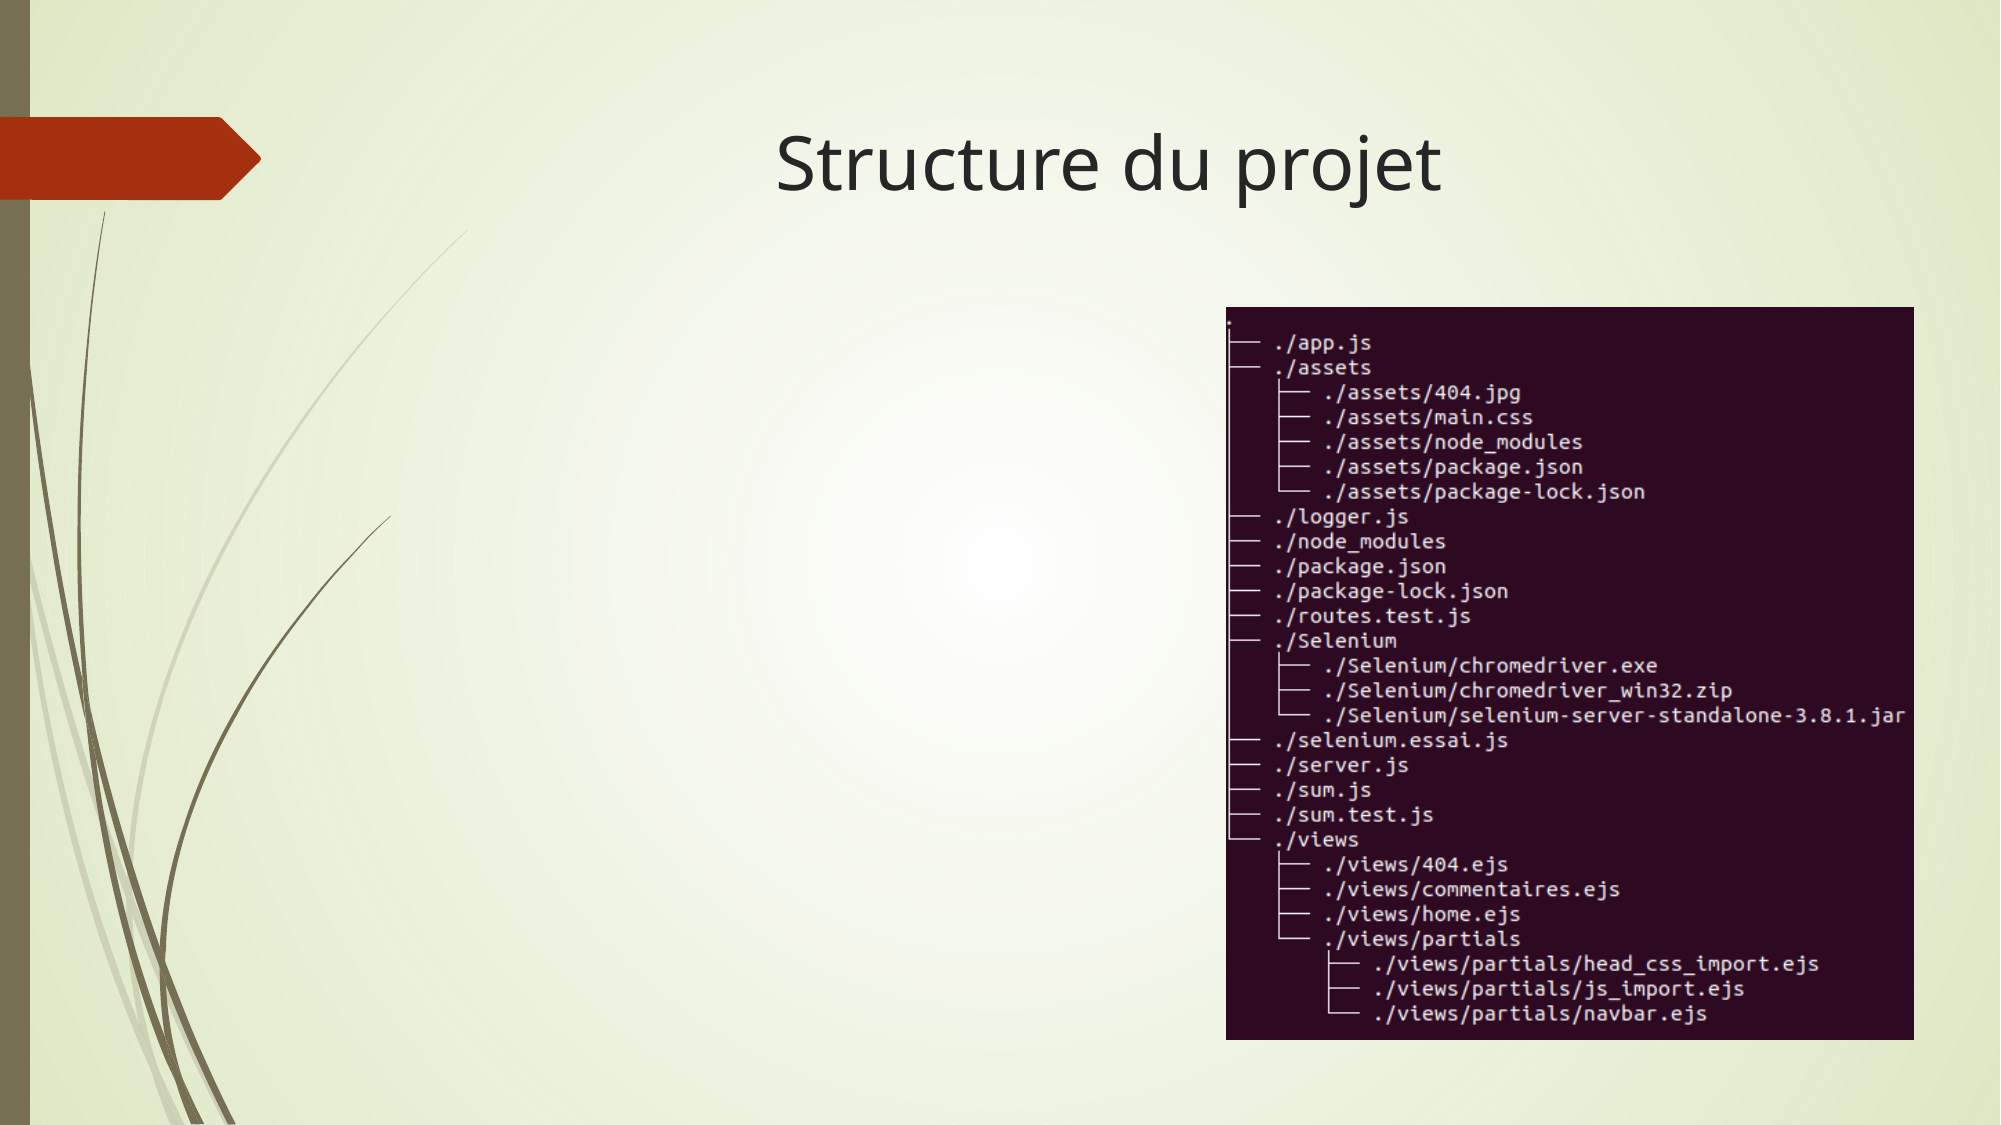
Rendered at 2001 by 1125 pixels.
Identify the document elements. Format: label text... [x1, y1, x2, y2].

title Structure du projet [378, 108, 1841, 319]
picture [1226, 307, 1914, 1040]
